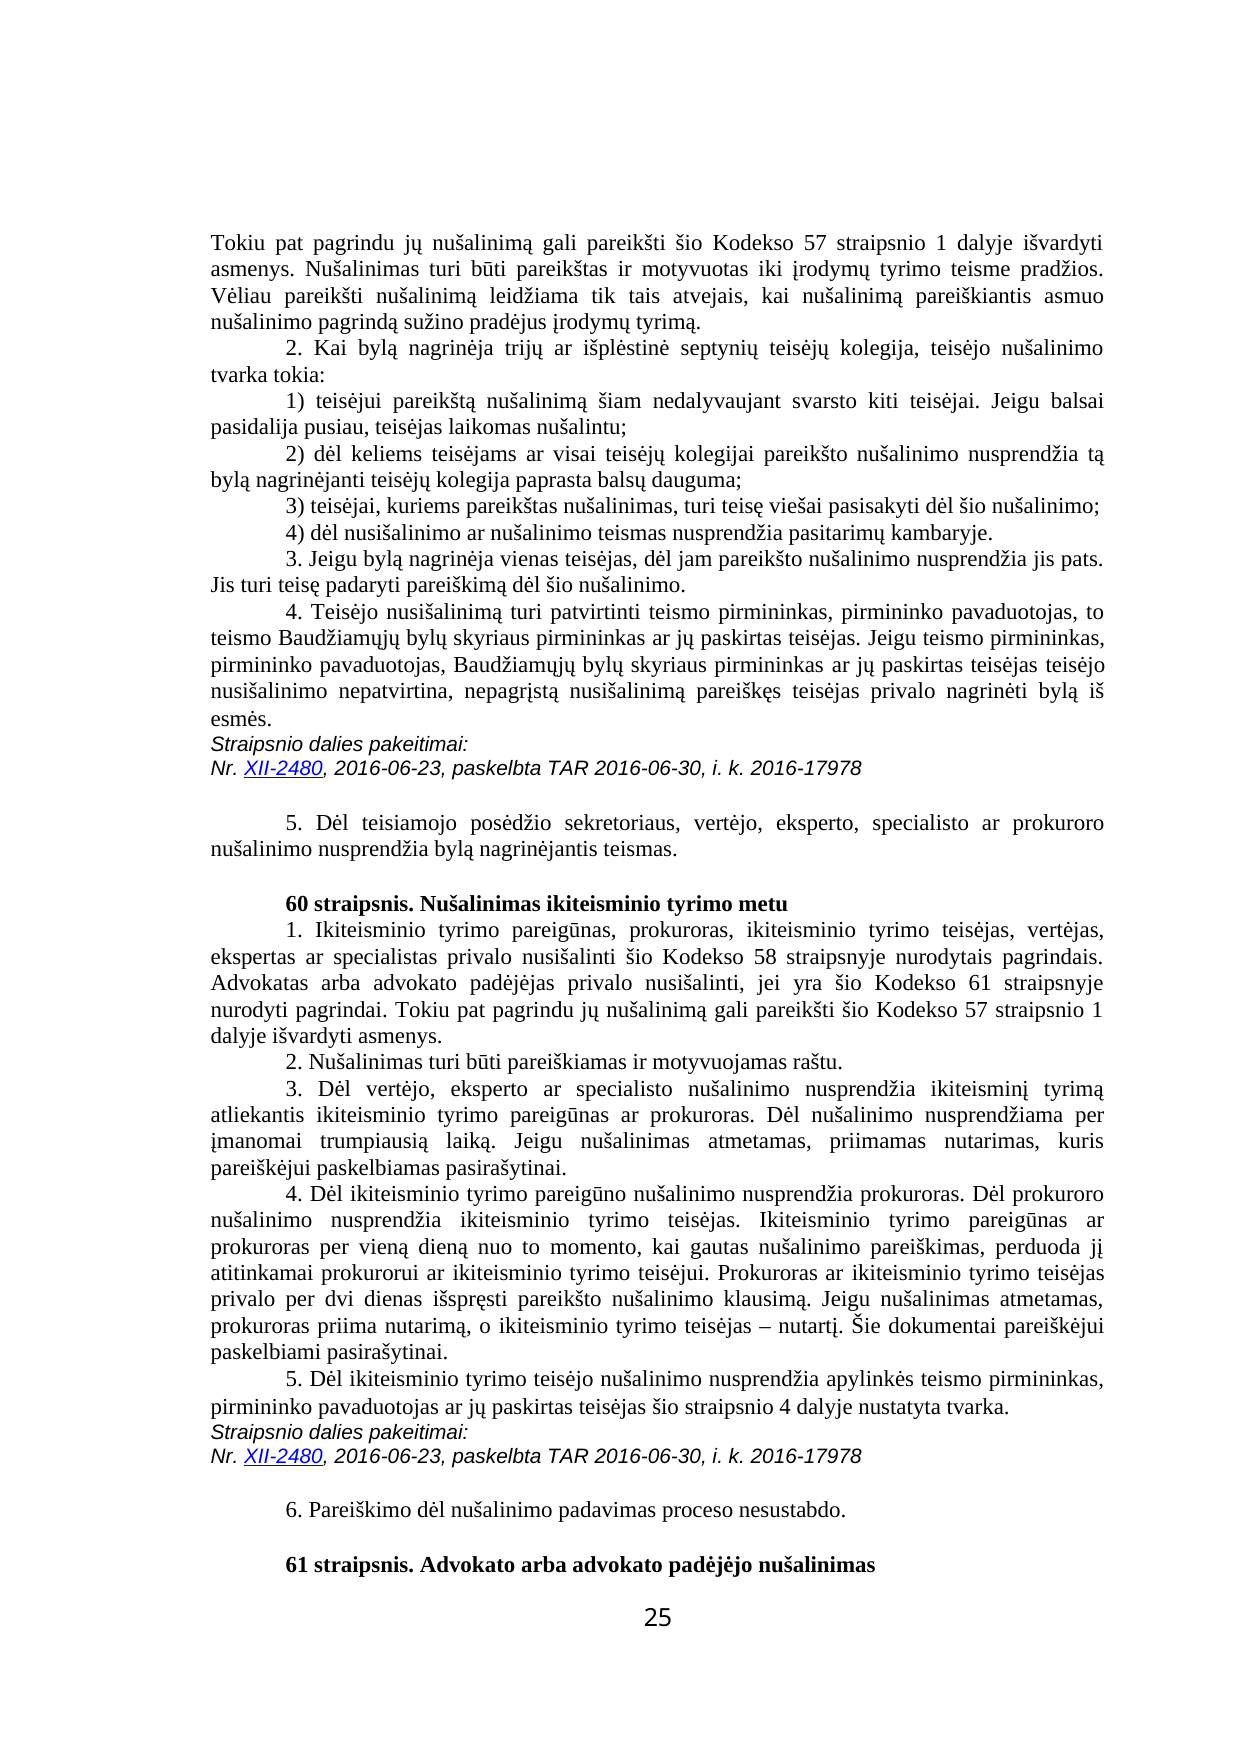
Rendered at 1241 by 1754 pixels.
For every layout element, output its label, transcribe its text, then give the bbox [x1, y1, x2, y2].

text 1) teisėjui pareikštą nušalinimą šiam nedalyvaujant svarsto kiti teisėjai. Jeigu balsai pasidalija pusiau, teisėjas laikomas nušalintu; [210, 387, 1105, 440]
text 1. Ikiteisminio tyrimo pareigūnas, prokuroras, ikiteisminio tyrimo teisėjas, vertėjas, ekspertas ar specialistas privalo nusišalinti šio Kodekso 58 straipsnyje nurodytais pagrindais. Advokatas arba advokato padėjėjas privalo nusišalinti, jei yra šio Kodekso 61 straipsnyje nurodyti pagrindai. Tokiu pat pagrindu jų nušalinimą gali pareikšti šio Kodekso 57 straipsnio 1 dalyje išvardyti asmenys. [210, 917, 1105, 1048]
text 3. Dėl vertėjo, eksperto ar specialisto nušalinimo nusprendžia ikiteisminį tyrimą atliekantis ikiteisminio tyrimo pareigūnas ar prokuroras. Dėl nušalinimo nusprendžiama per įmanomai trumpiausią laiką. Jeigu nušalinimas atmetamas, priimamas nutarimas, kuris pareiškėjui paskelbiamas pasirašytinai. [210, 1075, 1105, 1180]
text Straipsnio dalies pakeitimai: [210, 732, 1105, 756]
text 61 straipsnis. Advokato arba advokato padėjėjo nušalinimas [210, 1551, 1105, 1578]
text 4) dėl nusišalinimo ar nušalinimo teismas nusprendžia pasitarimų kambaryje. [210, 519, 1105, 545]
text 2. Nušalinimas turi būti pareiškiamas ir motyvuojamas raštu. [210, 1048, 1105, 1075]
text 60 straipsnis. Nušalinimas ikiteisminio tyrimo metu [210, 890, 1105, 917]
text 6. Pareiškimo dėl nušalinimo padavimas proceso nesustabdo. [210, 1496, 1105, 1523]
text Nr. XII-2480, 2016-06-23, paskelbta TAR 2016-06-30, i. k. 2016-17978 [210, 756, 1105, 780]
text 3. Jeigu bylą nagrinėja vienas teisėjas, dėl jam pareikšto nušalinimo nusprendžia jis pats. Jis turi teisę padaryti pareiškimą dėl šio nušalinimo. [210, 545, 1105, 598]
text Nr. XII-2480, 2016-06-23, paskelbta TAR 2016-06-30, i. k. 2016-17978 [210, 1444, 1105, 1468]
text 5. Dėl teisiamojo posėdžio sekretoriaus, vertėjo, eksperto, specialisto ar prokuroro nušalinimo nusprendžia bylą nagrinėjantis teismas. [210, 809, 1105, 861]
text Tokiu pat pagrindu jų nušalinimą gali pareikšti šio Kodekso 57 straipsnio 1 dalyje išvardyti asmenys. Nušalinimas turi būti pareikštas ir motyvuotas iki įrodymų tyrimo teisme pradžios. Vėliau pareikšti nušalinimą leidžiama tik tais atvejais, kai nušalinimą pareiškiantis asmuo nušalinimo pagrindą sužino pradėjus įrodymų tyrimą. [210, 229, 1105, 334]
text 4. Teisėjo nusišalinimą turi patvirtinti teismo pirmininkas, pirmininko pavaduotojas, to teismo Baudžiamųjų bylų skyriaus pirmininkas ar jų paskirtas teisėjas. Jeigu teismo pirmininkas, pirmininko pavaduotojas, Baudžiamųjų bylų skyriaus pirmininkas ar jų paskirtas teisėjas teisėjo nusišalinimo nepatvirtina, nepagrįstą nusišalinimą pareiškęs teisėjas privalo nagrinėti bylą iš esmės. [210, 598, 1105, 732]
text 2. Kai bylą nagrinėja trijų ar išplėstinė septynių teisėjų kolegija, teisėjo nušalinimo tvarka tokia: [210, 334, 1105, 387]
text 5. Dėl ikiteisminio tyrimo teisėjo nušalinimo nusprendžia apylinkės teismo pirmininkas, pirmininko pavaduotojas ar jų paskirtas teisėjas šio straipsnio 4 dalyje nustatyta tvarka. [210, 1364, 1105, 1420]
text 4. Dėl ikiteisminio tyrimo pareigūno nušalinimo nusprendžia prokuroras. Dėl prokuroro nušalinimo nusprendžia ikiteisminio tyrimo teisėjas. Ikiteisminio tyrimo pareigūnas ar prokuroras per vieną dieną nuo to momento, kai gautas nušalinimo pareiškimas, perduoda jį atitinkamai prokurorui ar ikiteisminio tyrimo teisėjui. Prokuroras ar ikiteisminio tyrimo teisėjas privalo per dvi dienas išspręsti pareikšto nušalinimo klausimą. Jeigu nušalinimas atmetamas, prokuroras priima nutarimą, o ikiteisminio tyrimo teisėjas – nutartį. Šie dokumentai pareiškėjui paskelbiami pasirašytinai. [210, 1180, 1105, 1364]
text 3) teisėjai, kuriems pareikštas nušalinimas, turi teisę viešai pasisakyti dėl šio nušalinimo; [210, 492, 1105, 519]
text 2) dėl keliems teisėjams ar visai teisėjų kolegijai pareikšto nušalinimo nusprendžia tą bylą nagrinėjanti teisėjų kolegija paprasta balsų dauguma; [210, 440, 1105, 492]
text Straipsnio dalies pakeitimai: [210, 1420, 1105, 1444]
